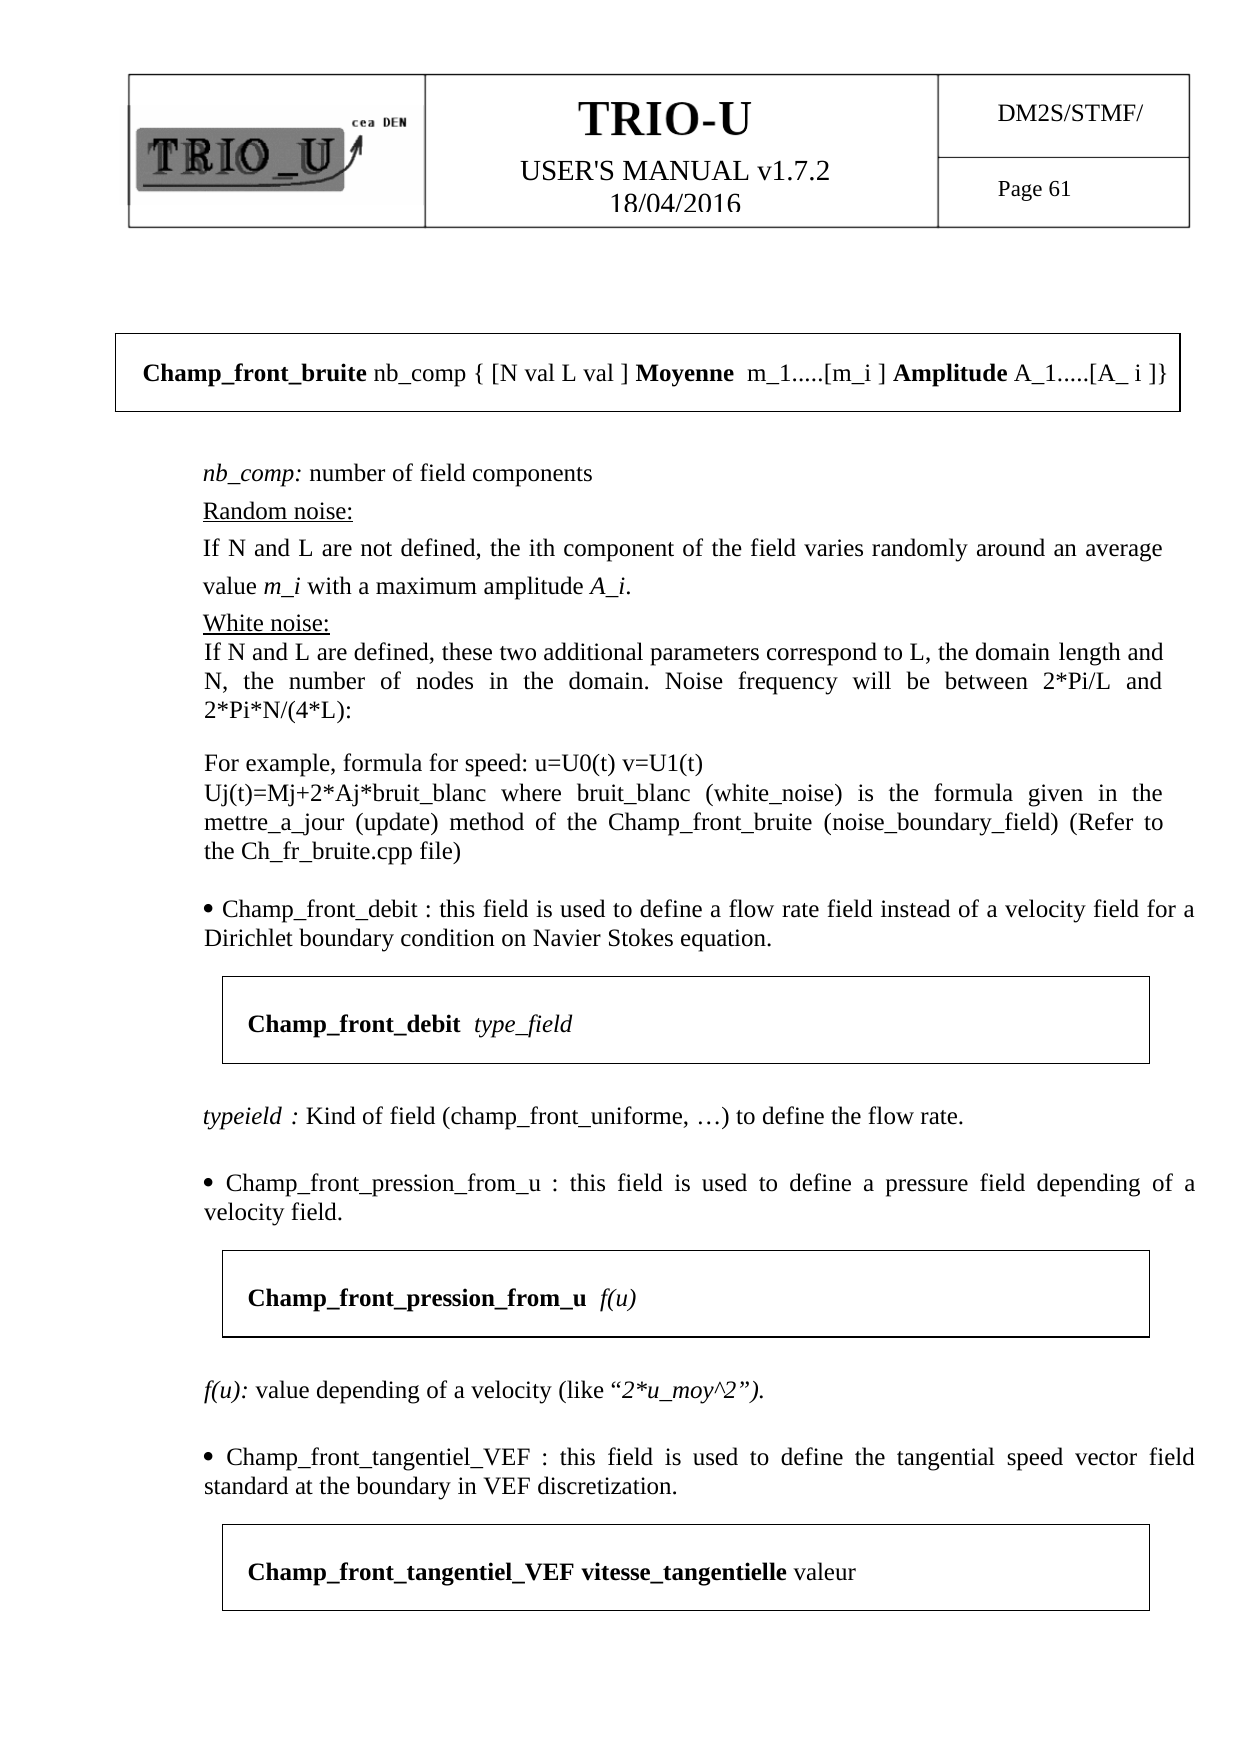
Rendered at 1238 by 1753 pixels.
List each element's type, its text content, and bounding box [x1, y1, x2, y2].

table_header Champ_front_pression_from_u f(u) [223, 1251, 1149, 1336]
text If N and L are not defined, the ith component of the field varies randomly around an average value m_i with a maximum amplitude A_i. [203, 524, 1165, 599]
text  Champ_front_pression_from_u : this field is used to define a pressure field depending of a velocity field. [204, 1168, 1196, 1226]
text Random noise: [203, 487, 1165, 524]
text White noise: [203, 599, 1165, 637]
table_header Champ_front_tangentiel_VEF vitesse_tangentielle valeur [223, 1525, 1149, 1610]
table_header Champ_front_bruite nb_comp { [N val L val ] Moyenne m_1.....[m_i ] Amplitude A_1.....[A_ i ]} [116, 334, 1179, 411]
text nb_comp: number of field components [203, 449, 1165, 487]
text f(u): value depending of a velocity (like “2*u_moy^2”). [204, 1367, 1165, 1404]
text If N and L are defined, these two additional parameters correspond to L, the domain length and N, the number of nodes in the domain. Noise frequency will be between 2*Pi/L and 2*Pi*N/(4*L): [204, 637, 1164, 724]
text typeield : Kind of field (champ_front_uniforme, …) to define the flow rate. [203, 1093, 1165, 1130]
table_header Champ_front_debit type_field [223, 977, 1149, 1062]
text  Champ_front_tangentiel_VEF : this field is used to define the tangential speed vector field standard at the boundary in VEF discretization. [204, 1442, 1196, 1500]
text For example, formula for speed: u=U0(t) v=U1(t) [204, 748, 1164, 777]
text Uj(t)=Mj+2*Aj*bruit_blanc where bruit_blanc (white_noise) is the formula given in the mettre_a_jour (update) method of the Champ_front_bruite (noise_boundary_field) (Refer to the Ch_fr_bruite.cpp file) [204, 777, 1164, 864]
text  Champ_front_debit : this field is used to define a flow rate field instead of a velocity field for a Dirichlet boundary condition on Navier Stokes equation. [204, 894, 1196, 952]
